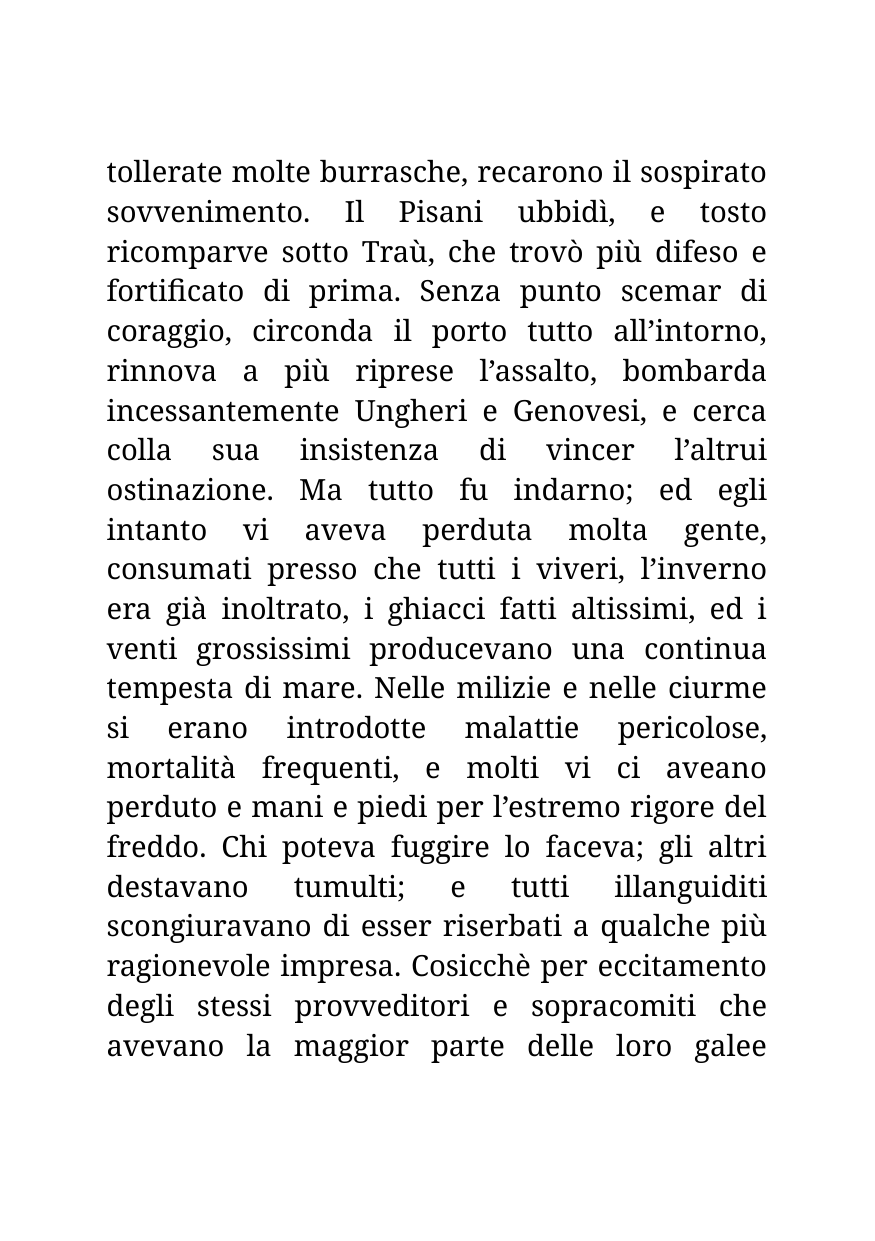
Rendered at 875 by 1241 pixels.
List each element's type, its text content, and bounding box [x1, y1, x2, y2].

text tollerate molte burrasche, recarono il sospirato sovvenimento. Il Pisani ubbidì, e tosto ricomparve sotto Traù, che trovò più difeso e fortificato di prima. Senza punto scemar di coraggio, circonda il porto tutto all’intorno, rinnova a più riprese l’assalto, bombarda incessantemente Ungheri e Genovesi, e cerca colla sua insistenza di vincer l’altrui ostinazione. Ma tutto fu indarno; ed egli intanto vi aveva perduta molta gente, consumati presso che tutti i viveri, l’inverno era già inoltrato, i ghiacci fatti altissimi, ed i venti grossissimi producevano una continua tempesta di mare. Nelle milizie e nelle ciurme si erano introdotte malattie pericolose, mortalità frequenti, e molti vi ci aveano perduto e mani e piedi per l’estremo rigore del freddo. Chi poteva fuggire lo faceva; gli altri destavano tumulti; e tutti illanguiditi scongiuravano di esser riserbati a qualche più ragionevole impresa. Cosicchè per eccitamento degli stessi provveditori e sopracomiti che avevano la maggior parte delle loro galee [106, 152, 768, 1064]
